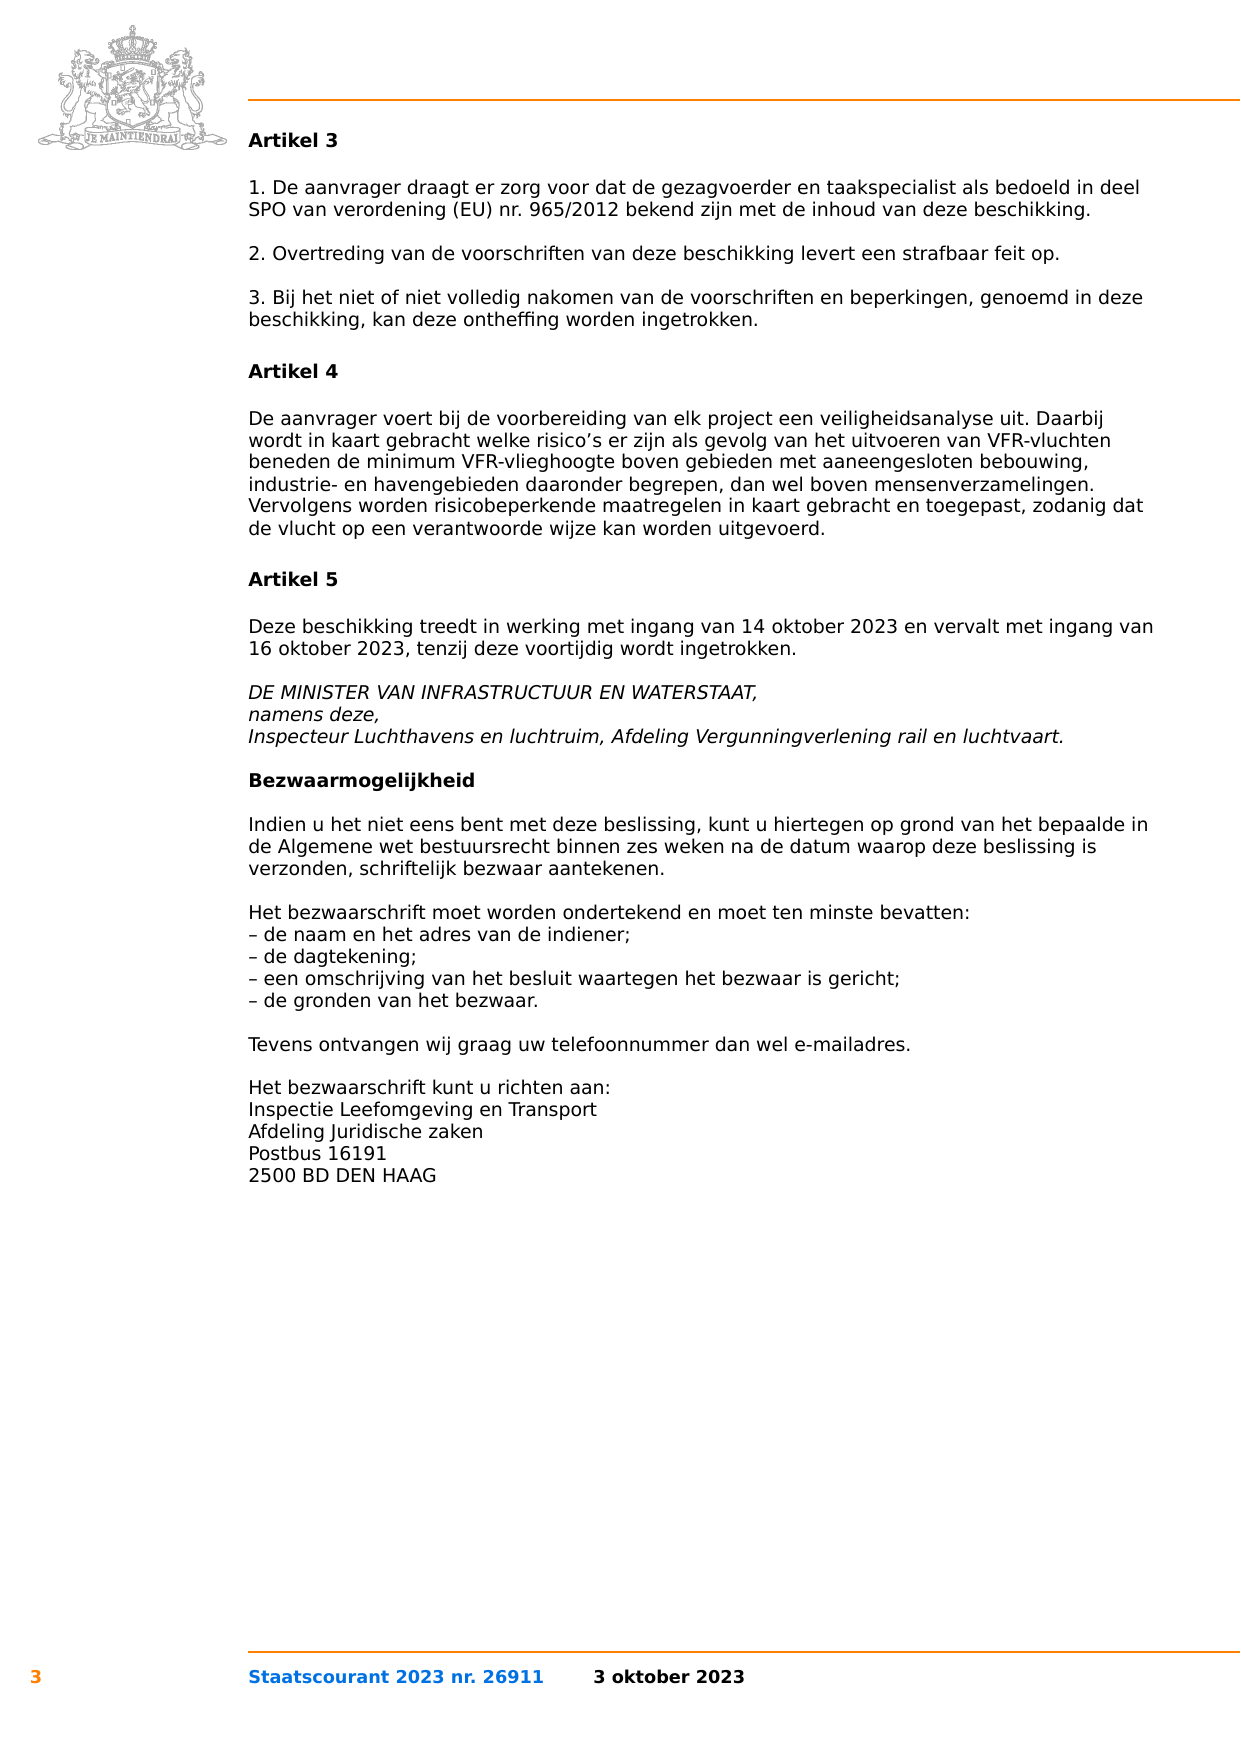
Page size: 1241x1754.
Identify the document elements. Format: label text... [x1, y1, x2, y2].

text De aanvrager voert bij de voorbereiding van elk project een veiligheidsanalyse uit. Daarbij wordt in kaart gebracht welke risico’s er zijn als gevolg van het uitvoeren van VFR-vluchten beneden de minimum VFR-vlieghoogte boven gebieden met aaneengesloten bebouwing, industrie- en havengebieden daaronder begrepen, dan wel boven mensenverzamelingen. Vervolgens worden risicobeperkende maatregelen in kaart gebracht en toegepast, zodanig dat de vlucht op een verantwoorde wijze kan worden uitgevoerd. [248, 407, 1163, 539]
text Indien u het niet eens bent met deze beslissing, kunt u hiertegen op grond van het bepaalde in de Algemene wet bestuursrecht binnen zes weken na de datum waarop deze beslissing is verzonden, schriftelijk bezwaar aantekenen. [248, 814, 1163, 880]
subtitle Artikel 4 [248, 361, 1163, 382]
text Het bezwaarschrift kunt u richten aan: [248, 1077, 1163, 1099]
text Het bezwaarschrift moet worden ondertekend en moet ten minste bevatten: [248, 902, 1163, 924]
text Inspectie Leefomgeving en Transport [248, 1099, 1163, 1121]
subtitle Artikel 3 [248, 130, 1163, 152]
text – de naam en het adres van de indiener; [248, 924, 1163, 946]
subtitle Artikel 5 [248, 569, 1163, 591]
text – de gronden van het bezwaar. [248, 989, 1163, 1012]
text DE MINISTER VAN INFRASTRUCTUUR EN WATERSTAAT, namens deze, Inspecteur Luchthavens en luchtruim, Afdeling Vergunningverlening rail en luchtvaart. [248, 682, 1163, 748]
text 3. Bij het niet of niet volledig nakomen van de voorschriften en beperkingen, genoemd in deze beschikking, kan deze ontheffing worden ingetrokken. [248, 287, 1163, 331]
text 2. Overtreding van de voorschriften van deze beschikking levert een strafbaar feit op. [248, 243, 1163, 265]
text 1. De aanvrager draagt er zorg voor dat de gezagvoerder en taakspecialist als bedoeld in deel SPO van verordening (EU) nr. 965/2012 bekend zijn met de inhoud van deze beschikking. [248, 177, 1163, 221]
text Postbus 16191 [248, 1143, 1163, 1165]
picture [38, 25, 227, 150]
text Tevens ontvangen wij graag uw telefoonnummer dan wel e-mailadres. [248, 1033, 1163, 1055]
text 2500 BD DEN HAAG [248, 1165, 1163, 1187]
text Deze beschikking treedt in werking met ingang van 14 oktober 2023 en vervalt met ingang van 16 oktober 2023, tenzij deze voortijdig wordt ingetrokken. [248, 616, 1163, 660]
text – de dagtekening; [248, 946, 1163, 968]
text Bezwaarmogelijkheid [248, 770, 1163, 792]
text Afdeling Juridische zaken [248, 1121, 1163, 1143]
text – een omschrijving van het besluit waartegen het bezwaar is gericht; [248, 968, 1163, 989]
